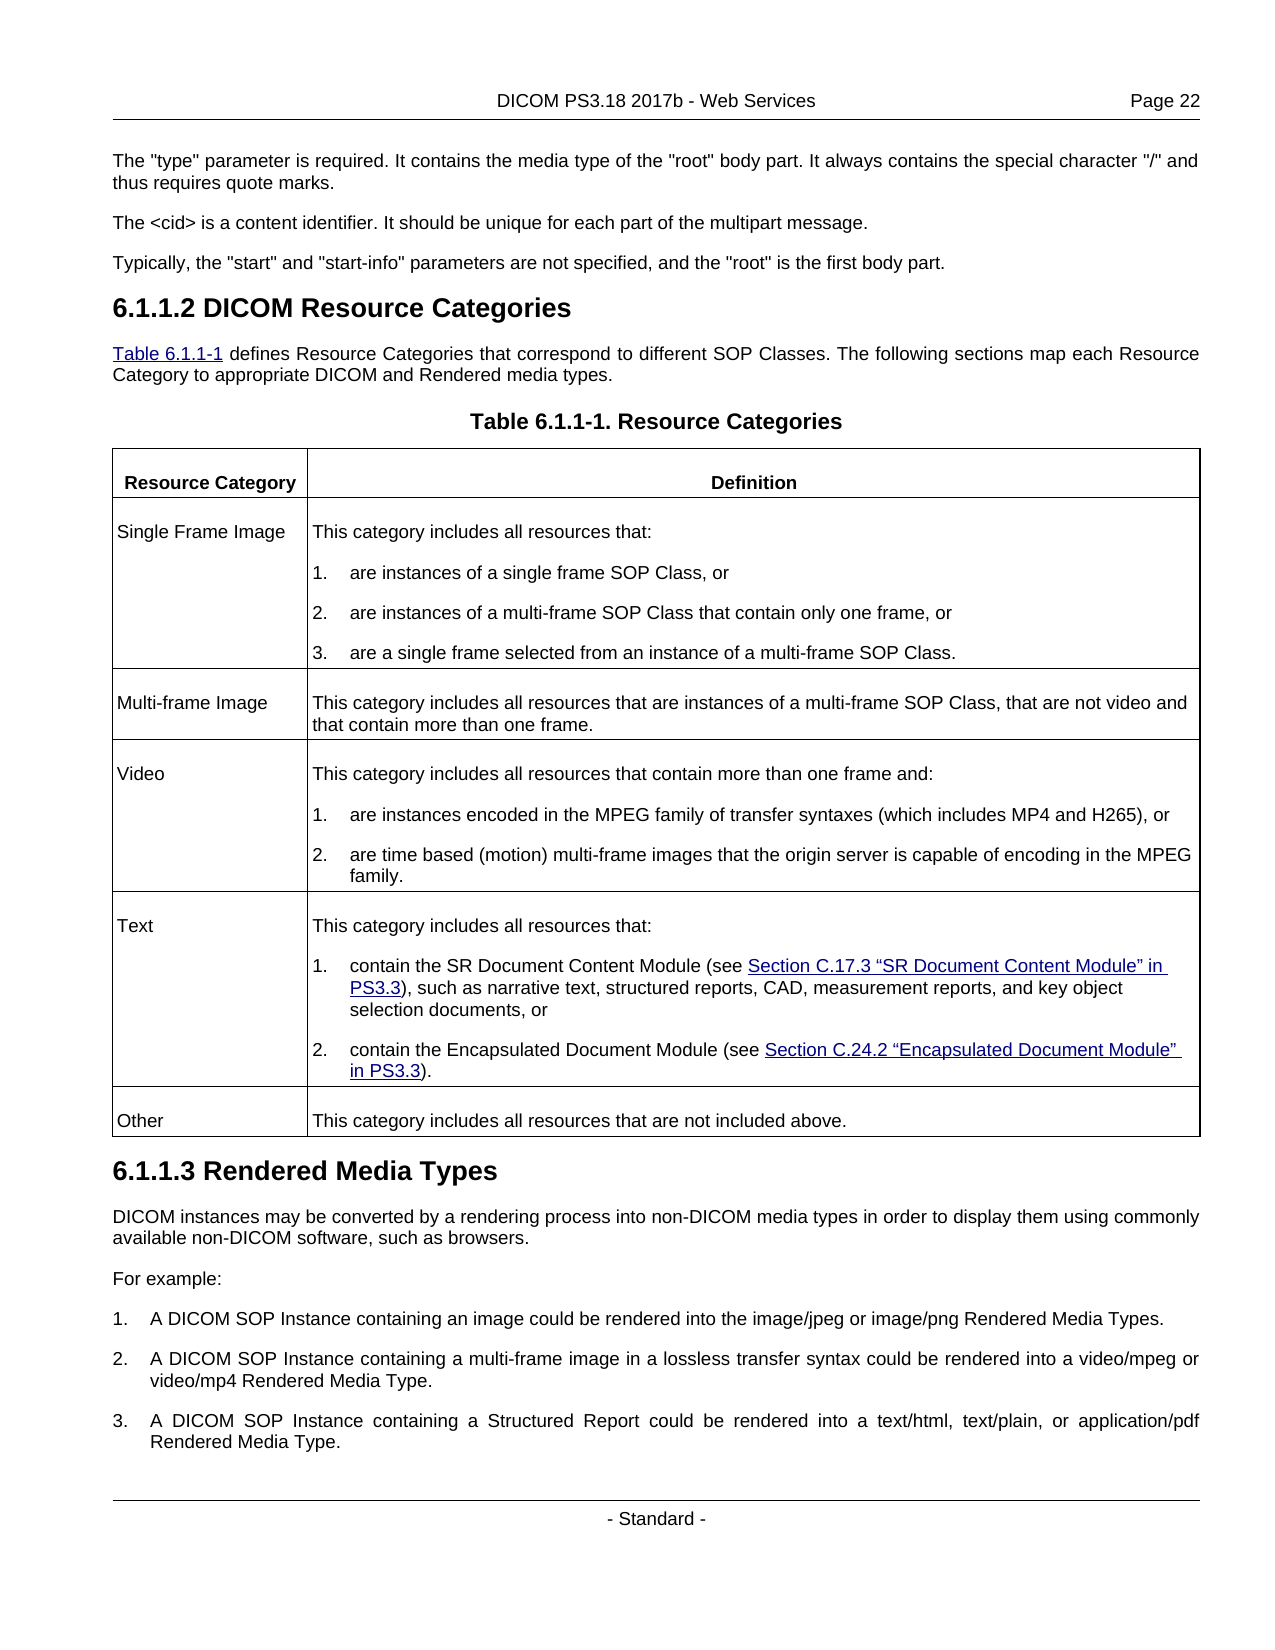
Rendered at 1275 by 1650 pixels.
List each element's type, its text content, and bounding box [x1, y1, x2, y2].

table_cell Video [113, 740, 307, 891]
table_cell This category includes all resources that are instances of a multi-frame SOP Class, that are not video and that contain more than one frame. [308, 669, 1199, 739]
table_header Resource Category [113, 449, 307, 497]
table_cell Other [113, 1087, 307, 1136]
table_cell This category includes all resources that are not included above. [308, 1087, 1199, 1136]
text The "type" parameter is required. It contains the media type of the "root" body part. It always contains the special character "/" and thus requires quote marks. [112, 150, 1200, 193]
table_header Definition [308, 449, 1199, 497]
list A DICOM SOP Instance containing a Structured Report could be rendered into a text/html, text/plain, or application/pdf Rendered Media Type. [112, 1410, 1200, 1453]
table_cell Multi-frame Image [113, 669, 307, 739]
text For example: [112, 1267, 1200, 1289]
text The <cid> is a content identifier. It should be unique for each part of the multipart message. [112, 212, 1200, 233]
text Table 6.1.1-1 defines Resource Categories that correspond to different SOP Classes. The following sections map each Resource Category to appropriate DICOM and Rendered media types. [112, 342, 1200, 386]
text DICOM instances may be converted by a rendering process into non-DICOM media types in order to display them using commonly available non-DICOM software, such as browsers. [112, 1205, 1200, 1248]
table_cell Text [113, 892, 307, 1086]
text 6.1.1.3 Rendered Media Types [112, 1155, 1200, 1187]
text Typically, the "start" and "start-info" parameters are not specified, and the "root" is the first body part. [112, 252, 1200, 274]
text 6.1.1.2 DICOM Resource Categories [112, 292, 1200, 324]
table_cell This category includes all resources that: are instances of a single frame SOP Class, or are instances of a multi-frame SOP Class that contain only one frame, or are a single frame selected from an instance of a multi-frame SOP Class. [308, 498, 1199, 668]
text Table 6.1.1-1. Resource Categories [112, 408, 1200, 434]
table_cell This category includes all resources that: contain the SR Document Content Module (see Section C.17.3 “SR Document Content Module” in PS3.3), such as narrative text, structured reports, CAD, measurement reports, and key object selection documents, or contain the Encapsulated Document Module (see Section C.24.2 “Encapsulated Document Module” in PS3.3). [308, 892, 1199, 1086]
list A DICOM SOP Instance containing a multi-frame image in a lossless transfer syntax could be rendered into a video/mpeg or video/mp4 Rendered Media Type. [112, 1348, 1200, 1391]
table_cell Single Frame Image [113, 498, 307, 668]
list A DICOM SOP Instance containing an image could be rendered into the image/jpeg or image/png Rendered Media Types. [112, 1308, 1200, 1329]
table_cell This category includes all resources that contain more than one frame and: are instances encoded in the MPEG family of transfer syntaxes (which includes MP4 and H265), or are time based (motion) multi-frame images that the origin server is capable of encoding in the MPEG family. [308, 740, 1199, 891]
